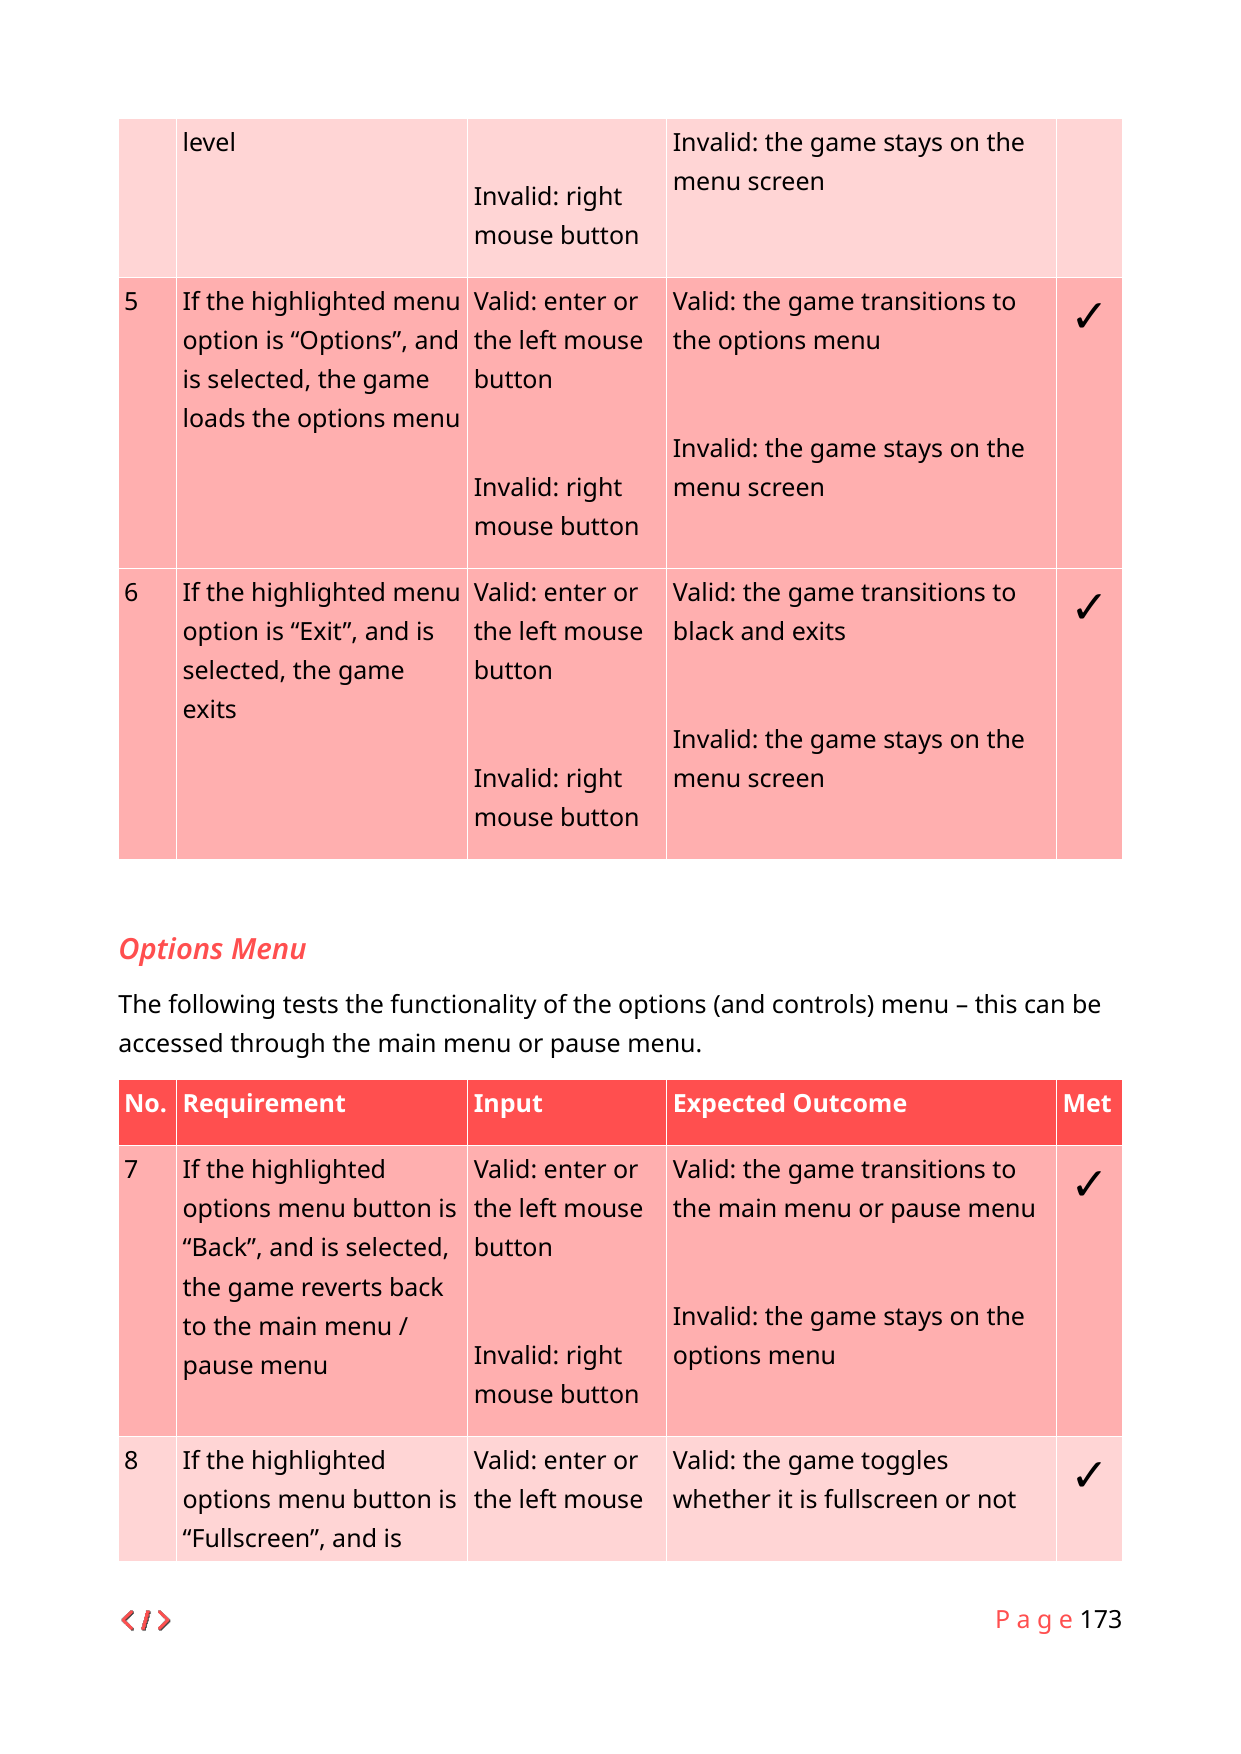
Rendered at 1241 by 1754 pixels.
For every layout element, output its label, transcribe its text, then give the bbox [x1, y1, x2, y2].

table_cell If the highlighted menu option is “Exit”, and is selected, the game exits [177, 569, 467, 859]
subtitle Options Menu [118, 928, 1122, 968]
text The following tests the functionality of the options (and controls) menu – this can be accessed through the main menu or pause menu. [118, 986, 1122, 1060]
table_cell If the highlighted options menu button is “Back”, and is selected, the game reverts back to the main menu / pause menu [177, 1146, 467, 1436]
table_cell Valid: the game transitions to the options menu Invalid: the game stays on the menu screen [667, 278, 1056, 568]
table_header Expected Outcome [667, 1080, 1056, 1145]
table_cell ✓ [1057, 278, 1122, 568]
table_cell [119, 119, 176, 277]
picture [116, 1591, 175, 1649]
table_cell Valid: the game transitions to the main menu or pause menu Invalid: the game stays on the options menu [667, 1146, 1056, 1436]
table_cell Valid: the game toggles whether it is fullscreen or not [667, 1437, 1056, 1561]
table_cell 6 [119, 569, 176, 859]
table_header Met [1057, 1080, 1122, 1145]
table_header Input [468, 1080, 666, 1145]
table_cell Valid: enter or the left mouse [468, 1437, 666, 1561]
table_cell 7 [119, 1146, 176, 1436]
table_cell 8 [119, 1437, 176, 1561]
table_cell Valid: enter or the left mouse button Invalid: right mouse button [468, 278, 666, 568]
table_cell If the highlighted options menu button is “Fullscreen”, and is [177, 1437, 467, 1561]
table_cell Valid: enter or the left mouse button Invalid: right mouse button [468, 569, 666, 859]
table_header No. [119, 1080, 176, 1145]
table_cell Valid: the game transitions to black and exits Invalid: the game stays on the menu screen [667, 569, 1056, 859]
table_cell Invalid: the game stays on the menu screen [667, 119, 1056, 277]
table_cell level [177, 119, 467, 277]
table_header Requirement [177, 1080, 467, 1145]
table_cell ✓ [1057, 1146, 1122, 1436]
table_cell 5 [119, 278, 176, 568]
table_cell ✓ [1057, 1437, 1122, 1561]
table_cell Invalid: right mouse button [468, 119, 666, 277]
table_cell [1057, 119, 1122, 277]
table_cell Valid: enter or the left mouse button Invalid: right mouse button [468, 1146, 666, 1436]
table_cell If the highlighted menu option is “Options”, and is selected, the game loads the options menu [177, 278, 467, 568]
table_cell ✓ [1057, 569, 1122, 859]
